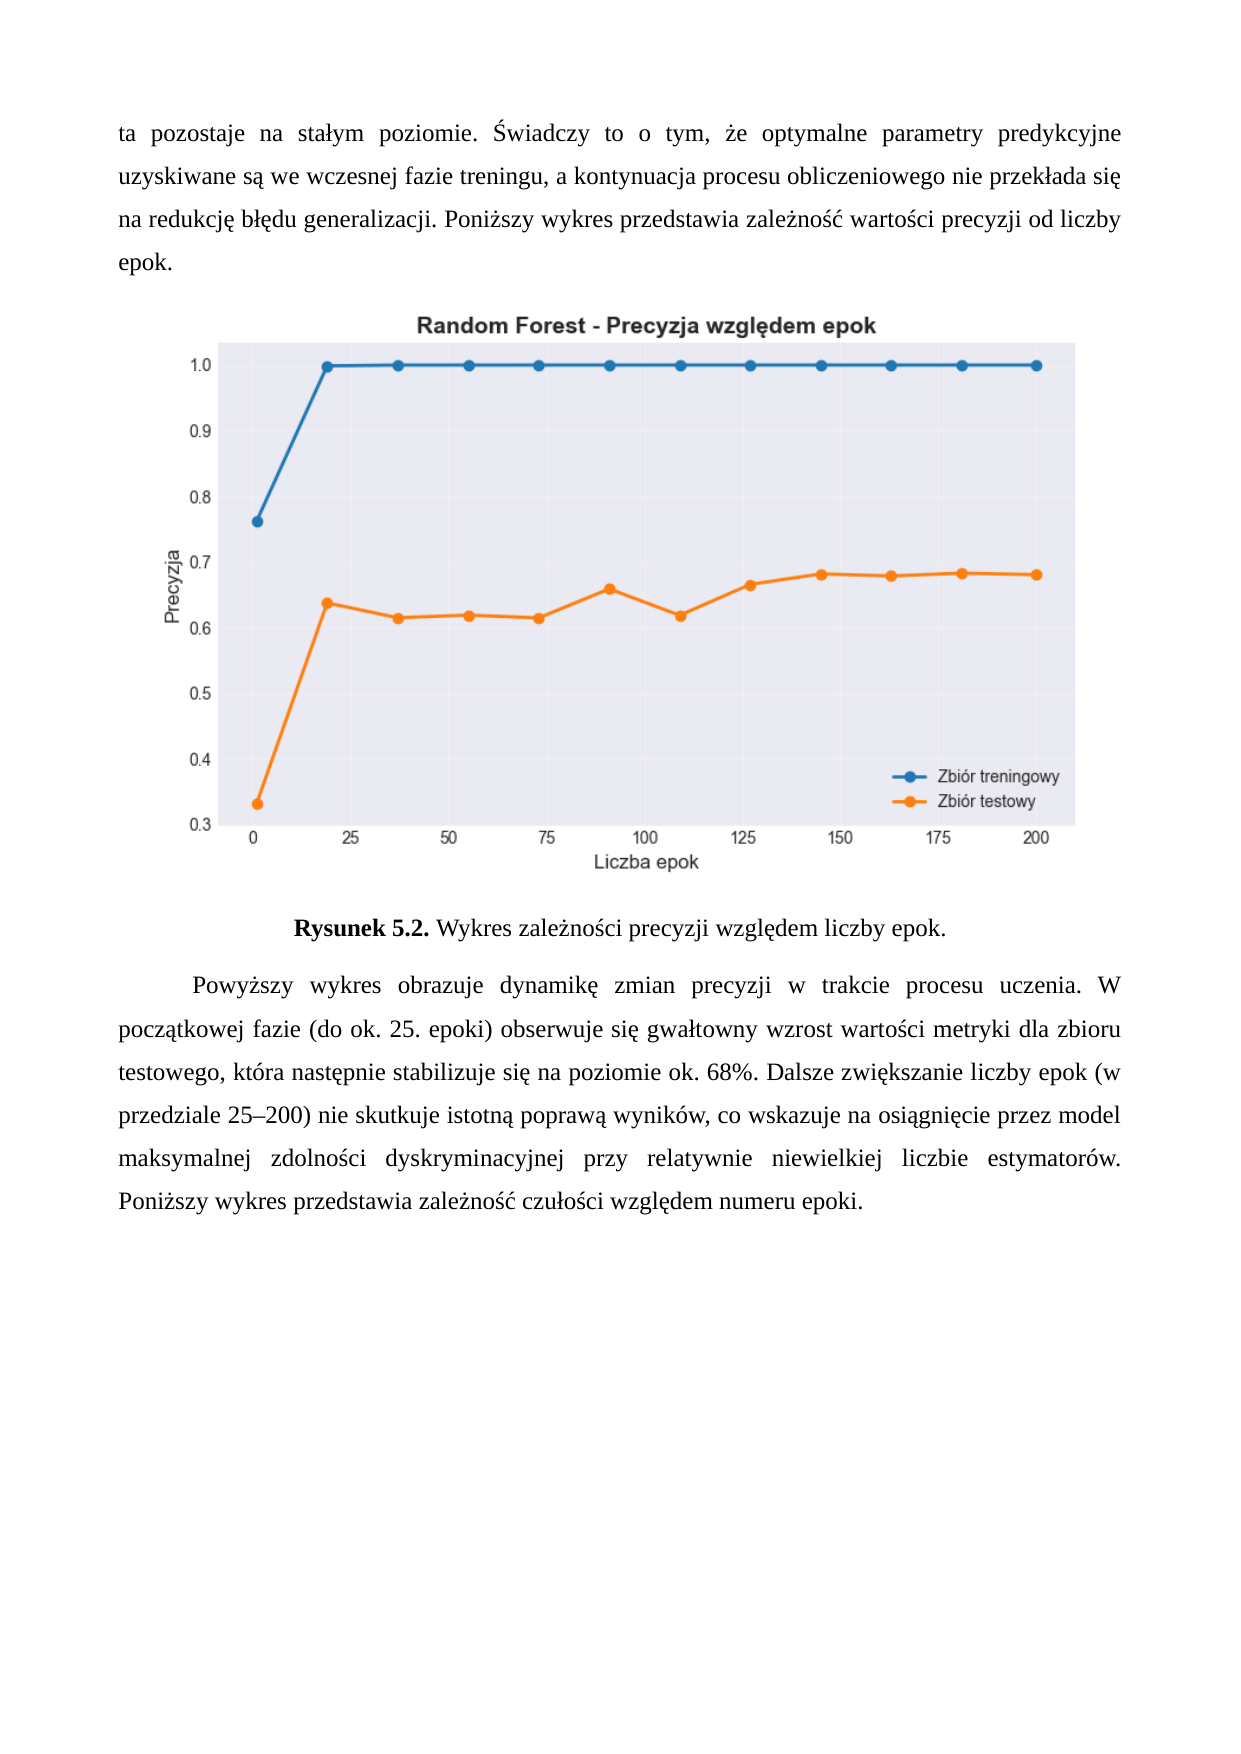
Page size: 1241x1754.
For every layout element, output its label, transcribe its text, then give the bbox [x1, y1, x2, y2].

text Powyższy wykres obrazuje dynamikę zmian precyzji w trakcie procesu uczenia. W początkowej fazie (do ok. 25. epoki) obserwuje się gwałtowny wzrost wartości metryki dla zbioru testowego, która następnie stabilizuje się na poziomie ok. 68%. Dalsze zwiększanie liczby epok (w przedziale 25–200) nie skutkuje istotną poprawą wyników, co wskazuje na osiągnięcie przez model maksymalnej zdolności dyskryminacyjnej przy relatywnie niewielkiej liczbie estymatorów. Poniższy wykres przedstawia zależność czułości względem numeru epoki. [118, 971, 1122, 1215]
text ta pozostaje na stałym poziomie. Świadczy to o tym, że optymalne parametry predykcyjne uzyskiwane są we wczesnej fazie treningu, a kontynuacja procesu obliczeniowego nie przekłada się na redukcję błędu generalizacji. Poniższy wykres przedstawia zależność wartości precyzji od liczby epok. [118, 118, 1122, 276]
text Rysunek 5.2. Wykres zależności precyzji względem liczby epok. [118, 913, 1122, 942]
picture [153, 305, 1087, 884]
